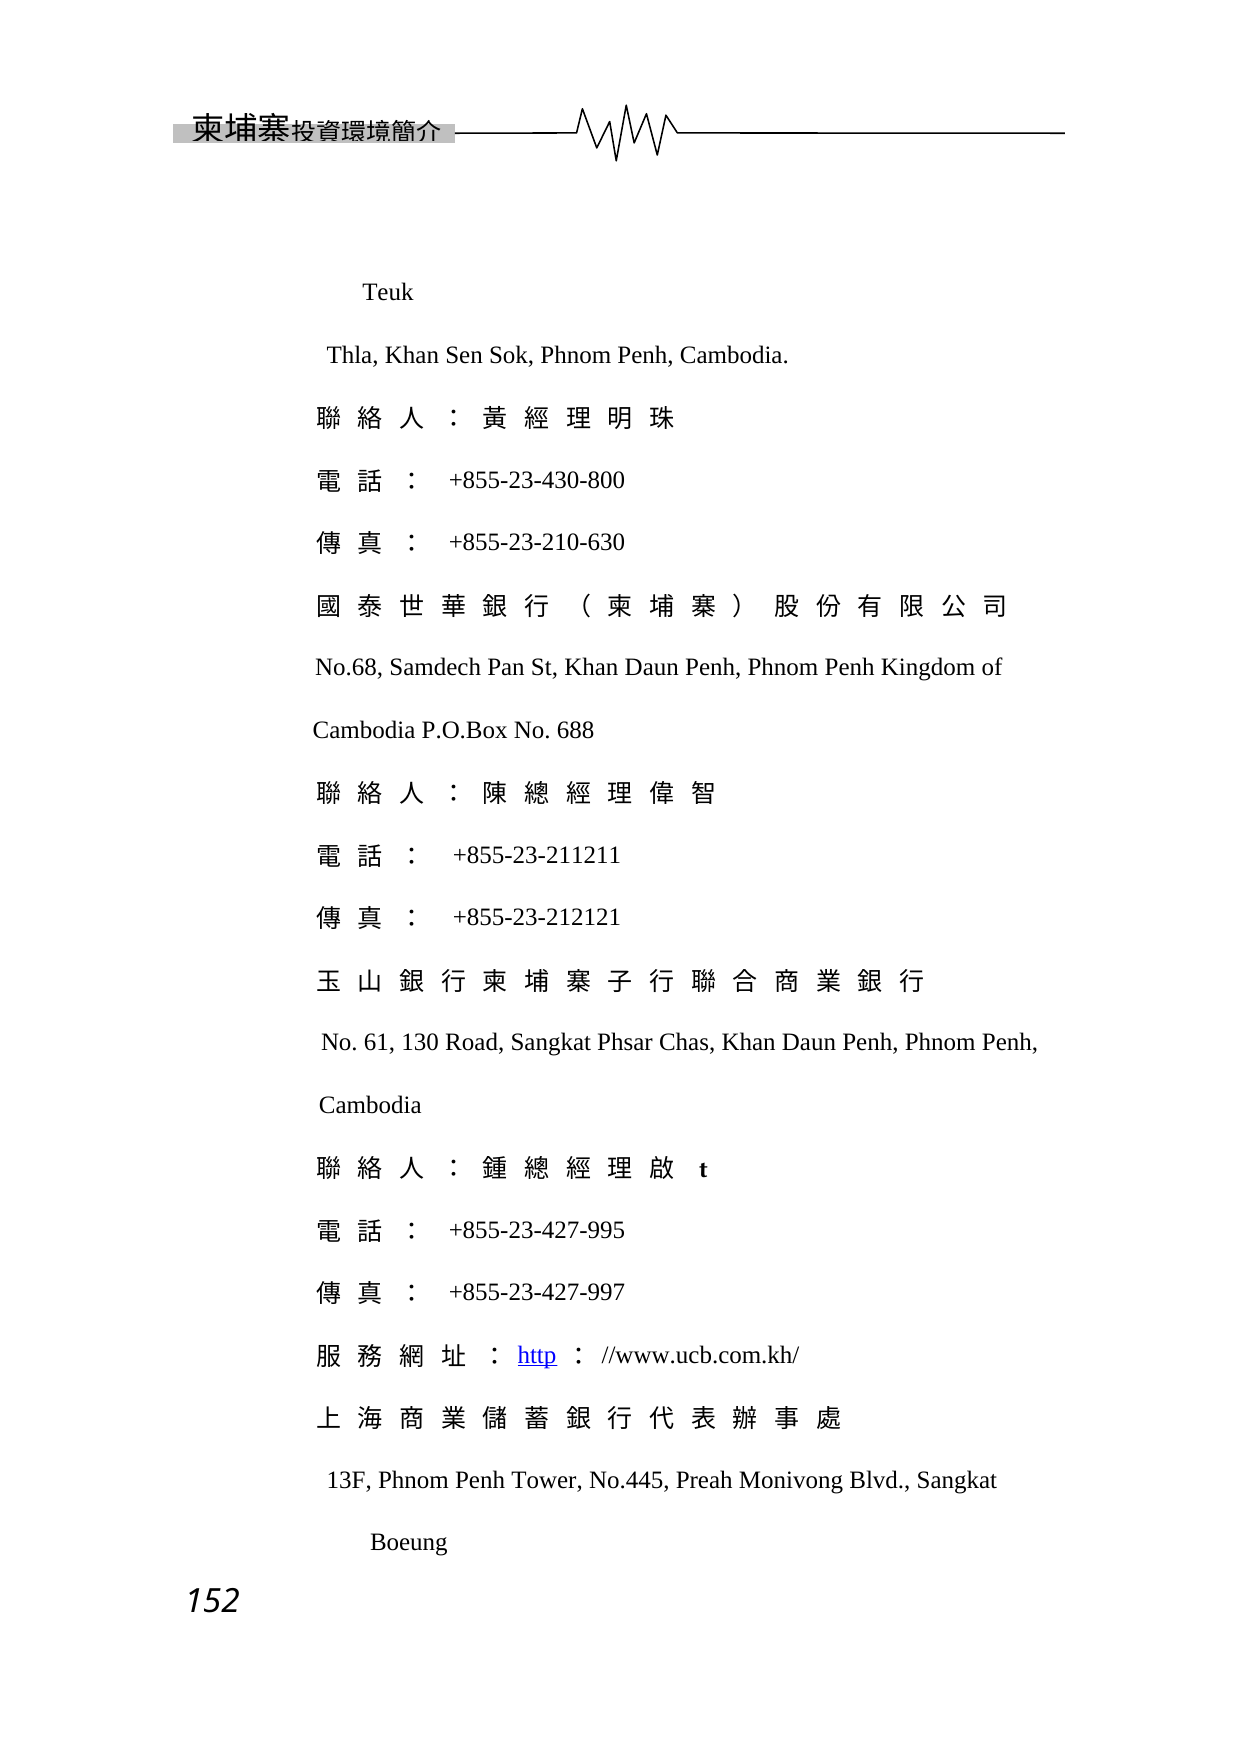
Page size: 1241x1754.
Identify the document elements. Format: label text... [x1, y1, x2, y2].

text 13F, Phnom Penh Tower, No.445, Preah Monivong Blvd., Sangkat Boeung [281, 1438, 1058, 1563]
text 聯絡人：陳總經理偉智 [281, 750, 1058, 813]
text Teuk [281, 250, 1058, 313]
text 聯絡人：鍾總經理啟 [281, 1125, 1058, 1188]
text Thla, Khan Sen Sok, Phnom Penh, Cambodia. [281, 313, 1058, 375]
text 玉山銀行柬埔寨子行聯合商業銀行 [281, 938, 1058, 1000]
text 傳真：+855-23-212121 [281, 875, 1058, 938]
text 傳真：+855-23-427-997 [281, 1250, 1058, 1313]
text 服務網址：http：//www.ucb.com.kh/ [281, 1313, 1058, 1375]
text 國泰世華銀行（柬埔寨）股份有限公司 [281, 563, 1058, 625]
text 電話：+855-23-211211 [281, 813, 1058, 875]
text Cambodia P.O.Box No. 688 [281, 688, 1058, 750]
text 電話：+855-23-430-800 [281, 438, 1058, 500]
text No.68, Samdech Pan St, Khan Daun Penh, Phnom Penh Kingdom of [281, 625, 1058, 688]
text 上海商業儲蓄銀行代表辦事處 [281, 1375, 1058, 1438]
text 電話：+855-23-427-995 [281, 1188, 1058, 1250]
text 傳真：+855-23-210-630 [281, 500, 1058, 563]
text Cambodia [281, 1063, 1058, 1125]
text 聯絡人：黃經理明珠 [281, 375, 1058, 438]
text No. 61, 130 Road, Sangkat Phsar Chas, Khan Daun Penh, Phnom Penh, [281, 1000, 1058, 1063]
